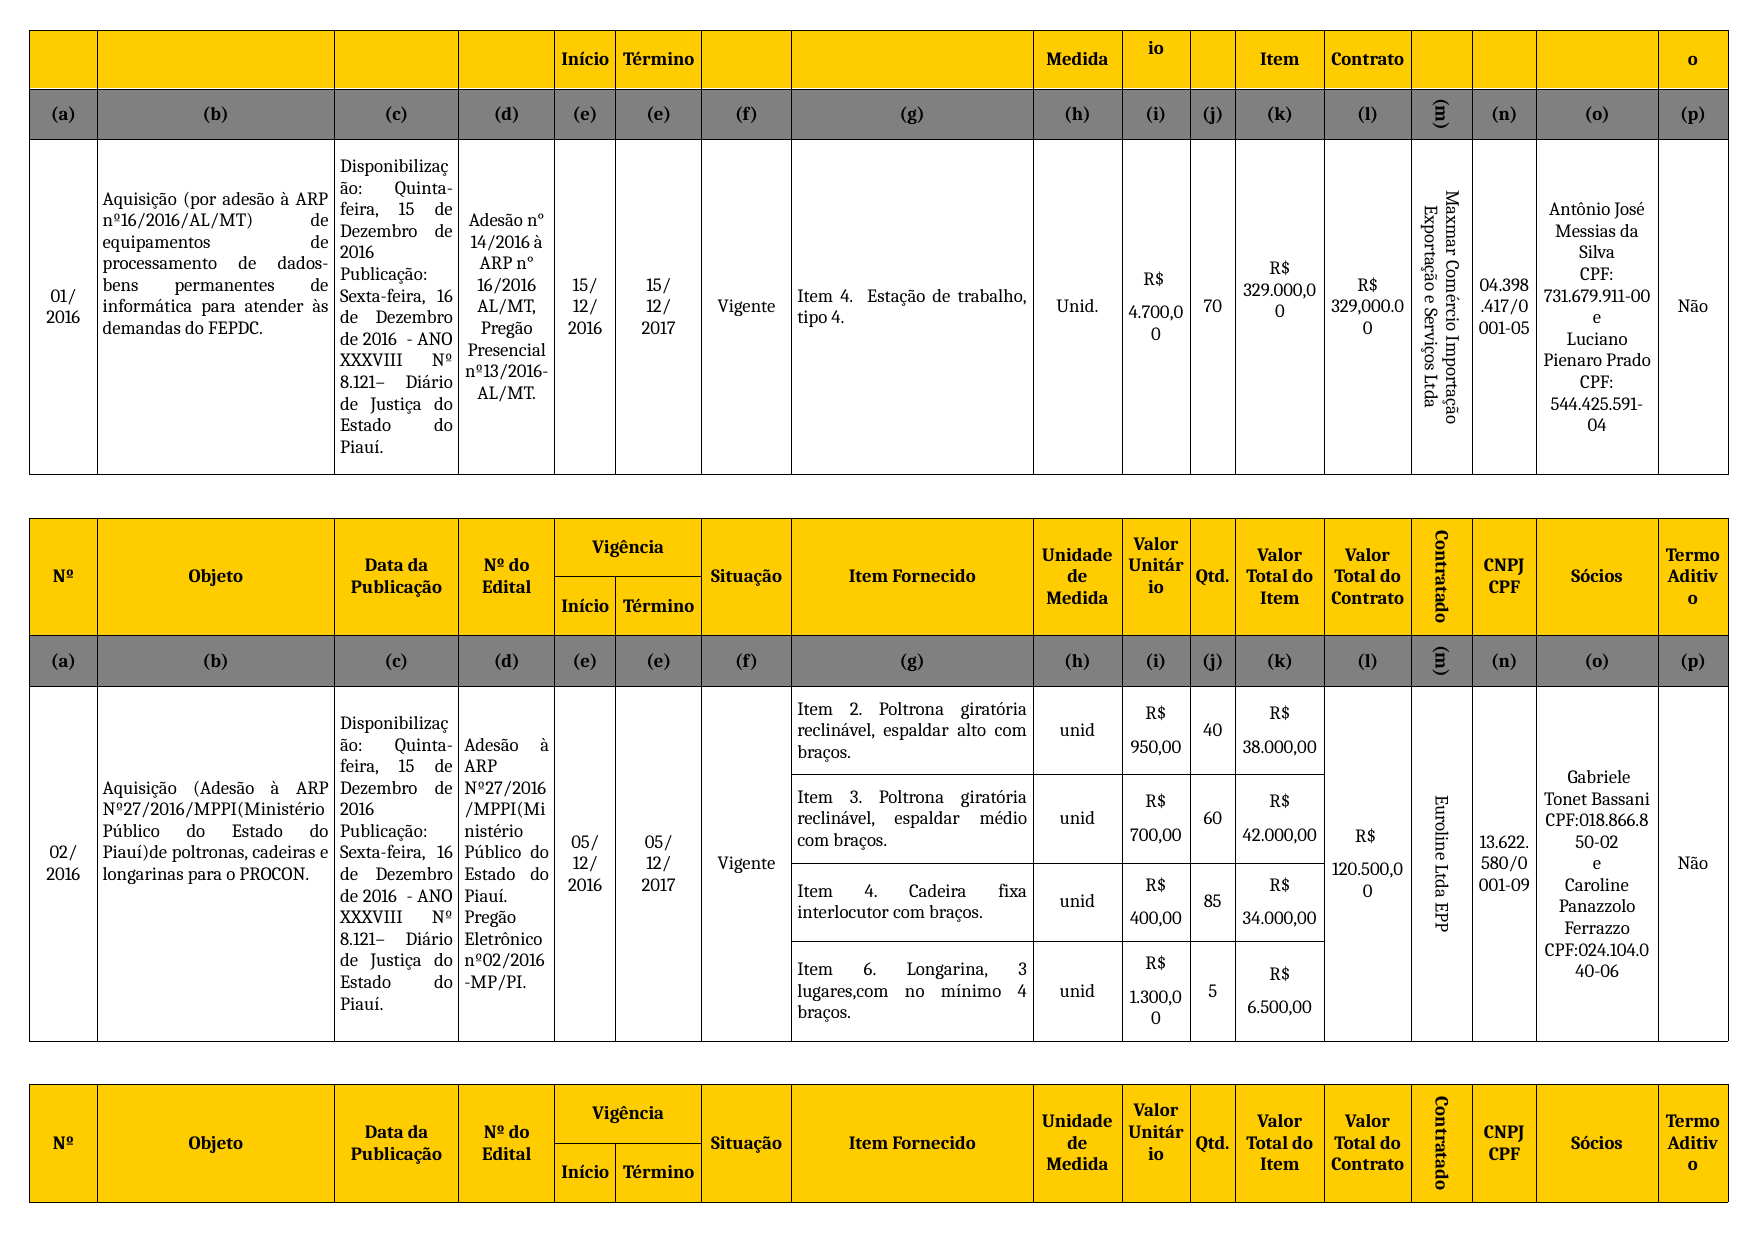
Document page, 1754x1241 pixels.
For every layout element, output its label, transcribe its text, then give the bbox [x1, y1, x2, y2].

table_header Data da Publicação [335, 519, 458, 635]
table_cell (i) [1123, 636, 1190, 686]
table_cell (g) [792, 90, 1033, 139]
table_cell 15/ 12/ 2017 [616, 140, 701, 474]
table_cell Disponibilização: Quinta-feira, 15 de Dezembro de 2016 Publicação: Sexta-feira, 16 de Dezembro de 2016 - ANO XXXVIII Nº 8.121– Diário de Justiça do Estado do Piauí. [335, 140, 458, 474]
table_cell R$ 329.000,00 [1236, 140, 1324, 474]
table_header Contrato [1325, 31, 1411, 88]
table_cell 70 [1191, 140, 1235, 474]
table_cell 85 [1191, 864, 1235, 941]
table_header Item [1236, 31, 1324, 88]
table_cell Item 6. Longarina, 3 lugares,com no mínimo 4 braços. [792, 942, 1033, 1041]
table_cell Início [555, 577, 615, 635]
table_cell (k) [1236, 90, 1324, 139]
table_header Valor Total do Contrato [1325, 519, 1411, 635]
table_cell (a) [30, 90, 97, 139]
table_header Valor Unitário [1123, 519, 1190, 635]
table_header [1537, 31, 1658, 88]
table_cell (k) [1236, 636, 1324, 686]
table_cell Vigente [702, 140, 791, 474]
table_cell R$ 42.000,00 [1236, 775, 1324, 862]
table_cell R$ 950,00 [1123, 687, 1190, 774]
table_cell Adesão à ARP Nº27/2016/MPPI(Ministério Público do Estado do Piauí. Pregão Eletrônico nº02/2016-MP/PI. [459, 687, 554, 1041]
table_header [792, 31, 1033, 88]
table_header Medida [1034, 31, 1122, 88]
table_cell (j) [1191, 90, 1235, 139]
table_cell Item 4. Estação de trabalho, tipo 4. [792, 140, 1033, 474]
table_cell (h) [1034, 636, 1122, 686]
table_cell Unid. [1034, 140, 1122, 474]
table_cell (j) [1191, 636, 1235, 686]
table_cell (p) [1659, 90, 1728, 139]
table_header Vigência [555, 1085, 701, 1143]
table_cell 05/ 12/ 2017 [616, 687, 701, 1041]
table_header Termo Aditivo [1659, 1085, 1728, 1202]
table_cell (d) [459, 636, 554, 686]
table_cell (e) [555, 90, 615, 139]
table_cell Aquisição (por adesão à ARP nº16/2016/AL/MT) de equipamentos de processamento de dados-bens permanentes de informática para atender às demandas do FEPDC. [98, 140, 334, 474]
table_cell 15/ 12/ 2016 [555, 140, 615, 474]
table_cell unid [1034, 687, 1122, 774]
table_cell Não [1659, 687, 1728, 1041]
table_header [98, 31, 334, 88]
table_header Unidade de Medida [1034, 519, 1122, 635]
table_cell (l) [1325, 636, 1411, 686]
table_cell (m) [1412, 90, 1472, 139]
table_header Valor Total do Contrato [1325, 1085, 1411, 1202]
table_header Situação [702, 519, 791, 635]
table_cell (d) [459, 90, 554, 139]
table_cell (o) [1537, 636, 1658, 686]
table_header Nº do Edital [459, 519, 554, 635]
table_cell 40 [1191, 687, 1235, 774]
table_cell R$ 34.000,00 [1236, 864, 1324, 941]
table_cell 04.398.417/0001-05 [1473, 140, 1536, 474]
table_header Item Fornecido [792, 519, 1033, 635]
table_header Valor Total do Item [1236, 519, 1324, 635]
table_cell Adesão n° 14/2016 à ARP n° 16/2016 AL/MT, Pregão Presencial nº13/2016- AL/MT. [459, 140, 554, 474]
table_cell (b) [98, 90, 334, 139]
table_cell unid [1034, 942, 1122, 1041]
table_cell Item 3. Poltrona giratória reclinável, espaldar médio com braços. [792, 775, 1033, 862]
table_cell (m) [1412, 636, 1472, 686]
table_cell R$ 400,00 [1123, 864, 1190, 941]
table_header Situação [702, 1085, 791, 1202]
table_header Valor Unitário [1123, 1085, 1190, 1202]
table_cell (f) [702, 90, 791, 139]
table_cell Item 2. Poltrona giratória reclinável, espaldar alto com braços. [792, 687, 1033, 774]
table_cell Item 4. Cadeira fixa interlocutor com braços. [792, 864, 1033, 941]
table_cell R$ 38.000,00 [1236, 687, 1324, 774]
table_header [1412, 31, 1472, 88]
table_header Valor Total do Item [1236, 1085, 1324, 1202]
table_header Vigência [555, 519, 701, 576]
table_header [30, 31, 97, 88]
table_header Qtd. [1191, 519, 1235, 635]
table_cell (n) [1473, 90, 1536, 139]
table_cell R$ 1.300,00 [1123, 942, 1190, 1041]
table_cell Início [555, 1144, 615, 1202]
table_header Sócios [1537, 1085, 1658, 1202]
table_cell unid [1034, 775, 1122, 862]
table_cell (n) [1473, 636, 1536, 686]
table_cell (p) [1659, 636, 1728, 686]
table_cell 5 [1191, 942, 1235, 1041]
table_cell Maxmar Comércio Importação Exportação e Serviços Ltda [1412, 140, 1472, 474]
table_cell (l) [1325, 90, 1411, 139]
table_header [1473, 31, 1536, 88]
table_cell Não [1659, 140, 1728, 474]
table_cell Aquisição (Adesão à ARP Nº27/2016/MPPI(Ministério Público do Estado do Piauí)de poltronas, cadeiras e longarinas para o PROCON. [98, 687, 334, 1041]
table_cell (h) [1034, 90, 1122, 139]
table_cell R$ 6.500,00 [1236, 942, 1324, 1041]
table_cell 01/ 2016 [30, 140, 97, 474]
table_header Objeto [98, 1085, 334, 1202]
table_header Contratado [1412, 519, 1472, 635]
table_header Qtd. [1191, 1085, 1235, 1202]
table_header Unidade de Medida [1034, 1085, 1122, 1202]
table_header [335, 31, 458, 88]
table_cell (g) [792, 636, 1033, 686]
table_header Item Fornecido [792, 1085, 1033, 1202]
table_cell R$ 700,00 [1123, 775, 1190, 862]
table_cell Euroline Ltda EPP [1412, 687, 1472, 1041]
table_cell Vigente [702, 687, 791, 1041]
table_cell 05/ 12/ 2016 [555, 687, 615, 1041]
table_cell Gabriele Tonet Bassani CPF:018.866.850-02 e Caroline Panazzolo Ferrazzo CPF:024.104.040-06 [1537, 687, 1658, 1041]
table_cell (o) [1537, 90, 1658, 139]
table_cell (b) [98, 636, 334, 686]
table_header Nº [30, 1085, 97, 1202]
table_cell Início [555, 31, 615, 88]
table_header [459, 31, 554, 88]
table_cell (f) [702, 636, 791, 686]
table_cell 02/ 2016 [30, 687, 97, 1041]
table_cell (a) [30, 636, 97, 686]
table_header [702, 31, 791, 88]
table_cell (c) [335, 90, 458, 139]
table_cell Antônio José Messias da Silva CPF: 731.679.911-00 e Luciano Pienaro Prado CPF: 544.425.591-04 [1537, 140, 1658, 474]
table_header Termo Aditivo [1659, 519, 1728, 635]
table_cell (e) [616, 636, 701, 686]
table_cell 13.622.580/0001-09 [1473, 687, 1536, 1041]
table_header Contratado [1412, 1085, 1472, 1202]
table_cell (e) [555, 636, 615, 686]
table_header io [1123, 31, 1190, 88]
table_header o [1659, 31, 1728, 88]
table_cell 60 [1191, 775, 1235, 862]
table_cell (c) [335, 636, 458, 686]
table_header Nº do Edital [459, 1085, 554, 1202]
table_cell R$ 4.700,00 [1123, 140, 1190, 474]
table_header CNPJ CPF [1473, 519, 1536, 635]
table_cell (e) [616, 90, 701, 139]
table_cell Término [616, 577, 701, 635]
table_cell Término [616, 1144, 701, 1202]
table_cell (i) [1123, 90, 1190, 139]
table_cell R$ 120.500,00 [1325, 687, 1411, 1041]
table_header [1191, 31, 1235, 88]
table_header CNPJ CPF [1473, 1085, 1536, 1202]
table_header Nº [30, 519, 97, 635]
table_header Objeto [98, 519, 334, 635]
table_header Data da Publicação [335, 1085, 458, 1202]
table_cell R$ 329.000,00 [1325, 140, 1411, 474]
table_cell unid [1034, 864, 1122, 941]
table_cell Término [616, 31, 701, 88]
table_cell Disponibilização: Quinta-feira, 15 de Dezembro de 2016 Publicação: Sexta-feira, 16 de Dezembro de 2016 - ANO XXXVIII Nº 8.121– Diário de Justiça do Estado do Piauí. [335, 687, 458, 1041]
table_header Sócios [1537, 519, 1658, 635]
